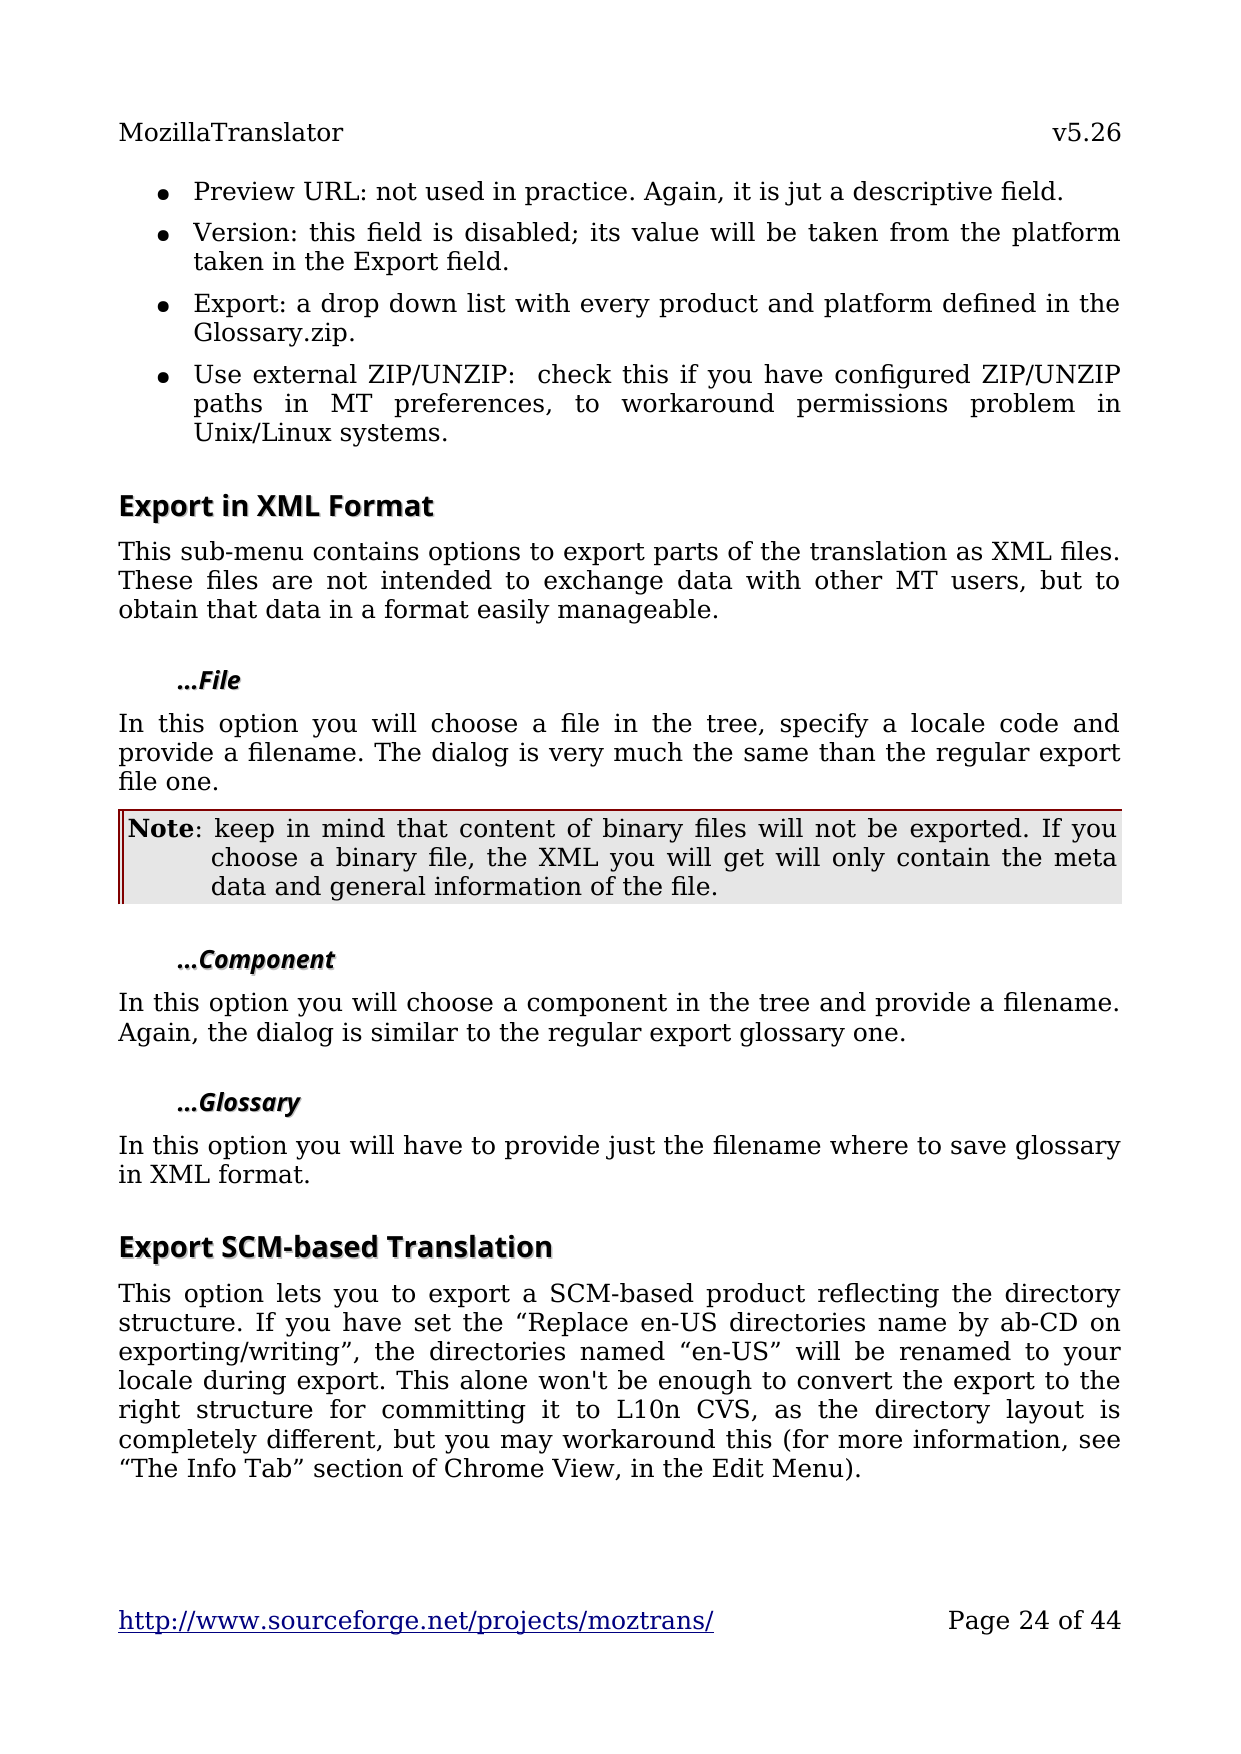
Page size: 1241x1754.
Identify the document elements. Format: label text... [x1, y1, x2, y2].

subtitle Export: a drop down list with every product and platform defined in the Glossary.zip. [156, 289, 1122, 348]
subtitle Version: this field is disabled; its value will be taken from the platform taken in the Export field. [156, 218, 1122, 277]
text This option lets you to export a SCM-based product reflecting the directory structure. If you have set the “Replace en-US directories name by ab-CD on exporting/writing”, the directories named “en-US” will be renamed to your locale during export. This alone won't be enough to convert the export to the right structure for committing it to L10n CVS, as the directory layout is completely different, but you may workaround this (for more information, see “The Info Tab” section of Chrome View, in the Edit Menu). [118, 1279, 1122, 1483]
subtitle ...File [177, 662, 1122, 696]
subtitle ...Glossary [177, 1084, 1122, 1118]
text Note: keep in mind that content of binary files will not be exported. If you choose a binary file, the XML you will get will only contain the meta data and general information of the file. [124, 811, 1122, 904]
text This sub-menu contains options to export parts of the translation as XML files. These files are not intended to exchange data with other MT users, but to obtain that data in a format easily manageable. [118, 537, 1122, 625]
subtitle Preview URL: not used in practice. Again, it is jut a descriptive field. [156, 177, 1122, 206]
subtitle ...Component [177, 942, 1122, 976]
text In this option you will choose a file in the tree, specify a locale code and provide a filename. The dialog is very much the same than the regular export file one. [118, 709, 1122, 796]
subtitle Export in XML Format [118, 485, 1122, 525]
text In this option you will choose a component in the tree and provide a filename. Again, the dialog is similar to the regular export glossary one. [118, 988, 1122, 1047]
text In this option you will have to provide just the filename where to save glossary in XML format. [118, 1131, 1122, 1189]
subtitle Export SCM-based Translation [118, 1227, 1122, 1266]
subtitle Use external ZIP/UNZIP: check this if you have configured ZIP/UNZIP paths in MT preferences, to workaround permissions problem in Unix/Linux systems. [156, 360, 1122, 448]
